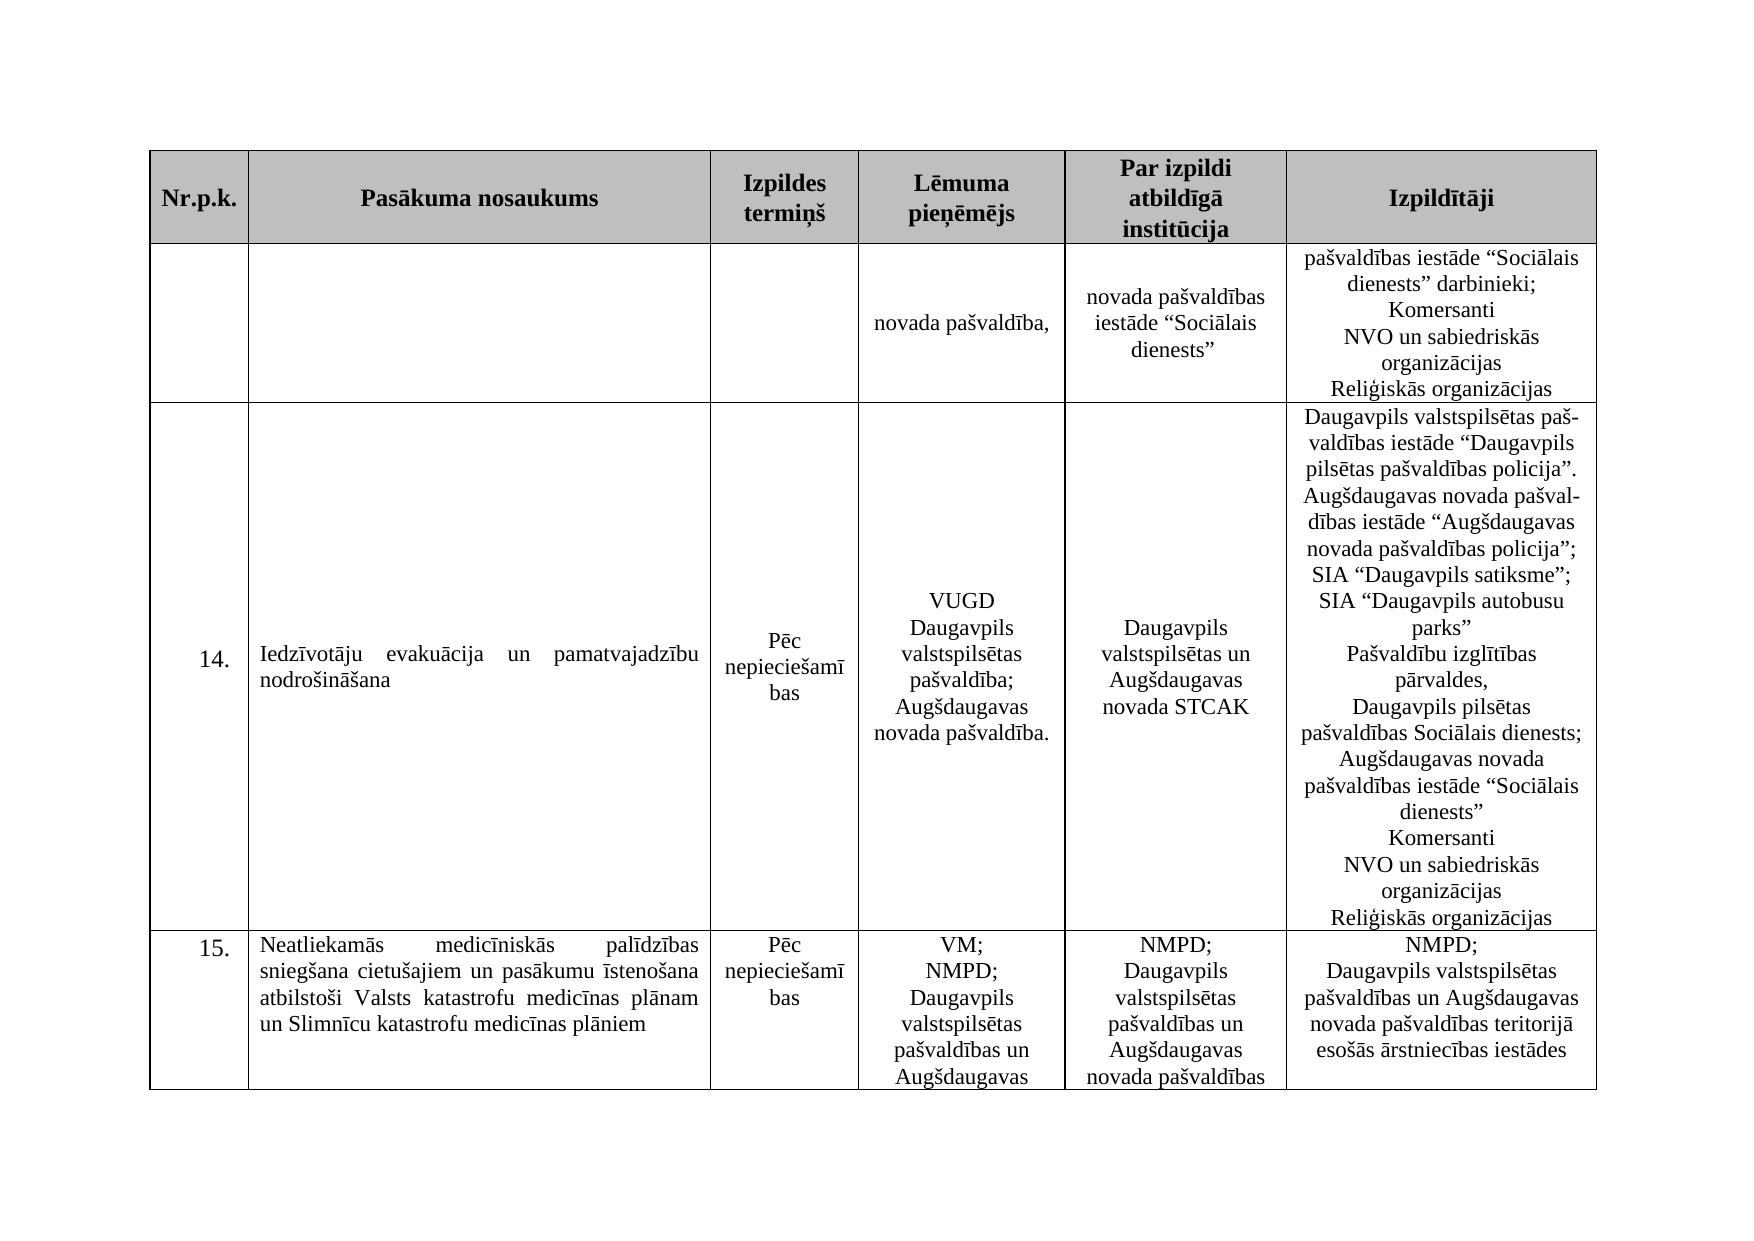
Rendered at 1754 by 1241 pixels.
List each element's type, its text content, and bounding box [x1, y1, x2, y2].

table_cell Iedzīvotāju evakuācija un pamatvajadzību nodrošināšana [249, 403, 710, 930]
table_cell [151, 244, 248, 402]
table_header Par izpildi atbildīgā institūcija [1066, 151, 1286, 243]
table_header Izpildītāji [1287, 151, 1596, 243]
table_cell Pēc nepieciešamības [711, 403, 858, 930]
table_cell VM; NMPD; Daugavpils valstspilsētas pašvaldības un Augšdaugavas [859, 931, 1064, 1089]
table_cell Neatliekamās medicīniskās palīdzības sniegšana cietušajiem un pasākumu īstenošana atbilstoši Valsts katastrofu medicīnas plānam un Slimnīcu katastrofu medicīnas plāniem [249, 931, 710, 1089]
table_cell novada pašvaldība, [859, 244, 1064, 402]
table_header Pasākuma nosaukums [249, 151, 710, 243]
table_cell NMPD; Daugavpils valstspilsētas pašvaldības un Augšdaugavas novada pašvaldības [1066, 931, 1286, 1089]
table_cell Daugavpils valstspilsētas paš-valdības iestāde “Daugavpils pilsētas pašvaldības policija”. Augšdaugavas novada pašval-dības iestāde “Augšdaugavas novada pašvaldības policija”; SIA “Daugavpils satiksme”; SIA “Daugavpils autobusu parks” Pašvaldību izglītības pārvaldes, Daugavpils pilsētas pašvaldības Sociālais dienests; Augšdaugavas novada pašvaldības iestāde “Sociālais dienests” Komersanti NVO un sabiedriskās organizācijas Reliģiskās organizācijas [1287, 403, 1596, 930]
table_cell [249, 244, 710, 402]
table_cell [711, 244, 858, 402]
table_cell [151, 931, 248, 1089]
table_cell NMPD; Daugavpils valstspilsētas pašvaldības un Augšdaugavas novada pašvaldības teritorijā esošās ārstniecības iestādes [1287, 931, 1596, 1089]
table_cell pašvaldības iestāde “Sociālais dienests” darbinieki; Komersanti NVO un sabiedriskās organizācijas Reliģiskās organizācijas [1287, 244, 1596, 402]
table_cell VUGD Daugavpils valstspilsētas pašvaldība; Augšdaugavas novada pašvaldība. [859, 403, 1064, 930]
table_cell Daugavpils valstspilsētas un Augšdaugavas novada STCAK [1066, 403, 1286, 930]
table_cell novada pašvaldības iestāde “Sociālais dienests” [1066, 244, 1286, 402]
table_cell [151, 403, 248, 930]
table_header Nr.p.k. [151, 151, 248, 243]
table_header Izpildes termiņš [711, 151, 858, 243]
table_cell Pēc nepieciešamības [711, 931, 858, 1089]
table_header Lēmuma pieņēmējs [859, 151, 1064, 243]
